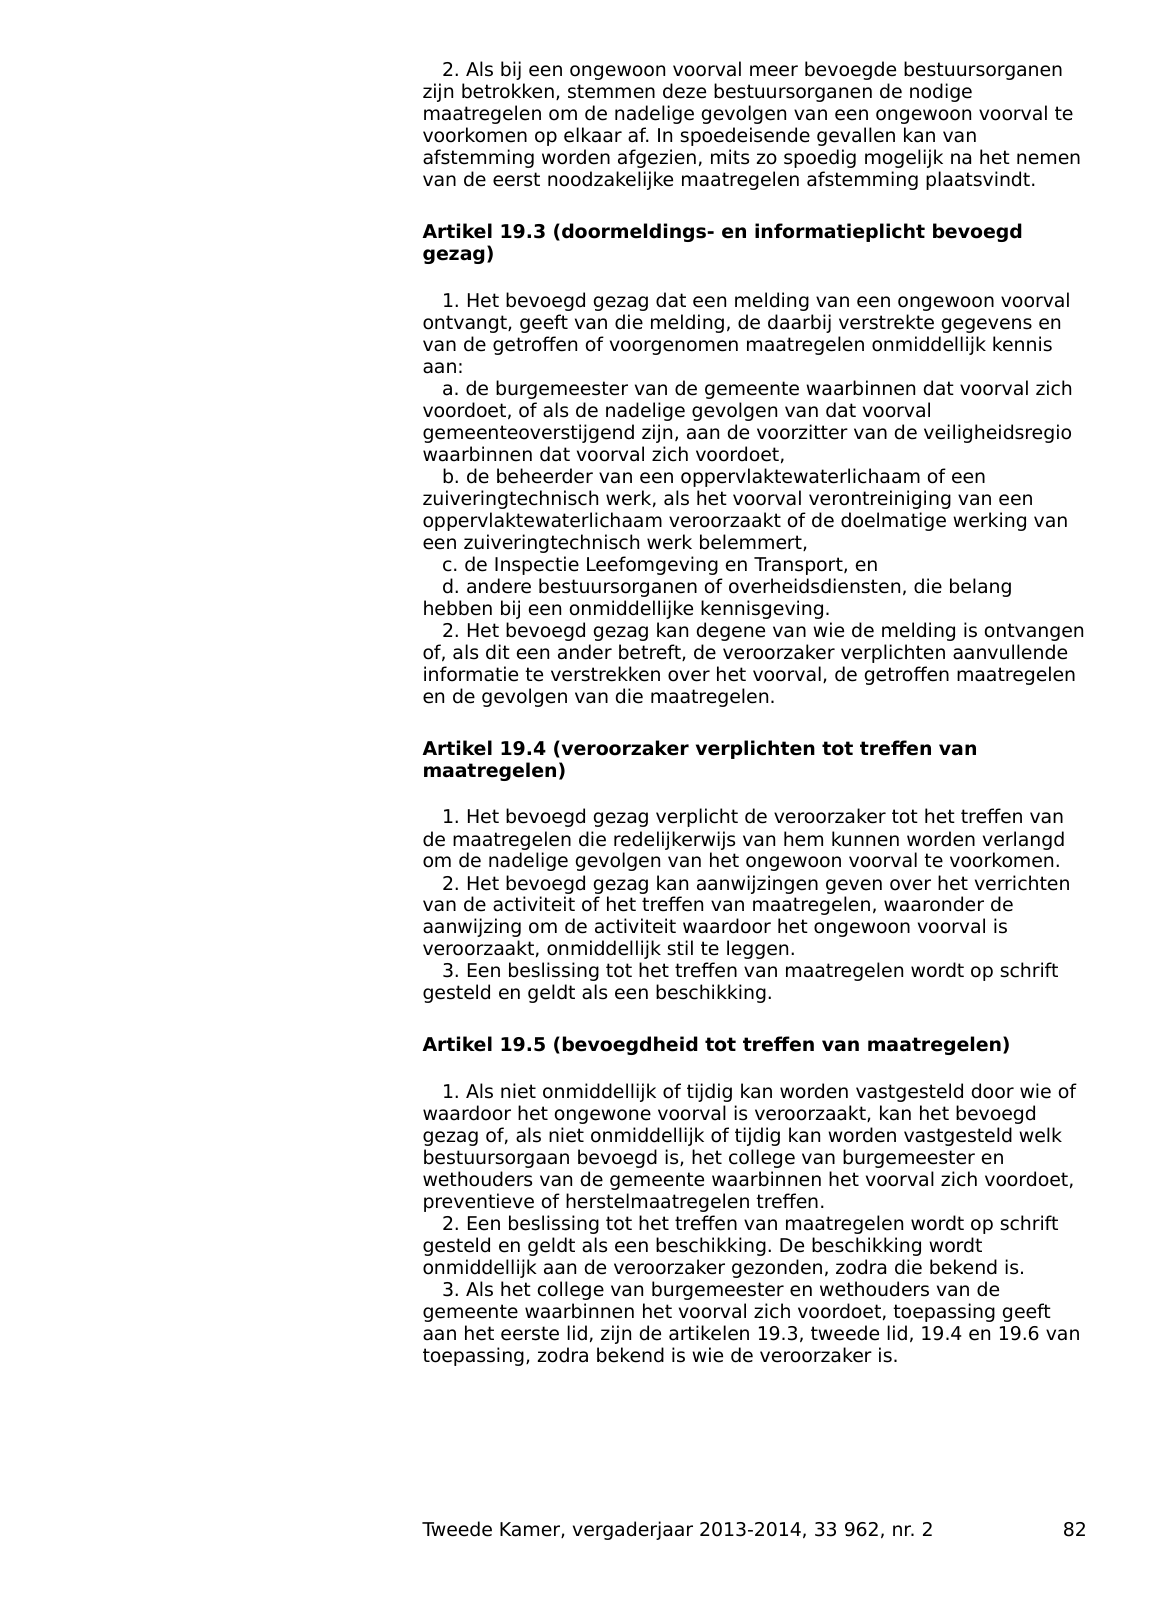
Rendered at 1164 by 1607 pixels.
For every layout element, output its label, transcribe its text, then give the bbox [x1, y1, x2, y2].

subtitle Artikel 19.4 (veroorzaker verplichten tot treffen van maatregelen) [422, 737, 1087, 781]
text 1. Het bevoegd gezag verplicht de veroorzaker tot het treffen van de maatregelen die redelijkerwijs van hem kunnen worden verlangd om de nadelige gevolgen van het ongewoon voorval te voorkomen. [422, 806, 1087, 872]
text b. de beheerder van een oppervlaktewaterlichaam of een zuiveringtechnisch werk, als het voorval verontreiniging van een oppervlaktewaterlichaam veroorzaakt of de doelmatige werking van een zuiveringtechnisch werk belemmert, [422, 466, 1087, 554]
text 1. Het bevoegd gezag dat een melding van een ongewoon voorval ontvangt, geeft van die melding, de daarbij verstrekte gegevens en van de getroffen of voorgenomen maatregelen onmiddellijk kennis aan: [422, 290, 1087, 378]
text d. andere bestuursorganen of overheidsdiensten, die belang hebben bij een onmiddellijke kennisgeving. [422, 576, 1087, 619]
text 1. Als niet onmiddellijk of tijdig kan worden vastgesteld door wie of waardoor het ongewone voorval is veroorzaakt, kan het bevoegd gezag of, als niet onmiddellijk of tijdig kan worden vastgesteld welk bestuursorgaan bevoegd is, het college van burgemeester en wethouders van de gemeente waarbinnen het voorval zich voordoet, preventieve of herstelmaatregelen treffen. [422, 1081, 1087, 1213]
subtitle Artikel 19.5 (bevoegdheid tot treffen van maatregelen) [422, 1034, 1087, 1056]
subtitle Artikel 19.3 (doormeldings- en informatieplicht bevoegd gezag) [422, 221, 1087, 265]
text 2. Het bevoegd gezag kan aanwijzingen geven over het verrichten van de activiteit of het treffen van maatregelen, waaronder de aanwijzing om de activiteit waardoor het ongewoon voorval is veroorzaakt, onmiddellijk stil te leggen. [422, 872, 1087, 960]
text 3. Een beslissing tot het treffen van maatregelen wordt op schrift gesteld en geldt als een beschikking. [422, 960, 1087, 1004]
text 2. Als bij een ongewoon voorval meer bevoegde bestuursorganen zijn betrokken, stemmen deze bestuursorganen de nodige maatregelen om de nadelige gevolgen van een ongewoon voorval te voorkomen op elkaar af. In spoedeisende gevallen kan van afstemming worden afgezien, mits zo spoedig mogelijk na het nemen van de eerst noodzakelijke maatregelen afstemming plaatsvindt. [422, 59, 1087, 191]
text c. de Inspectie Leefomgeving en Transport, en [422, 554, 1087, 576]
text 2. Een beslissing tot het treffen van maatregelen wordt op schrift gesteld en geldt als een beschikking. De beschikking wordt onmiddellijk aan de veroorzaker gezonden, zodra die bekend is. [422, 1213, 1087, 1279]
text 2. Het bevoegd gezag kan degene van wie de melding is ontvangen of, als dit een ander betreft, de veroorzaker verplichten aanvullende informatie te verstrekken over het voorval, de getroffen maatregelen en de gevolgen van die maatregelen. [422, 619, 1087, 707]
text 3. Als het college van burgemeester en wethouders van de gemeente waarbinnen het voorval zich voordoet, toepassing geeft aan het eerste lid, zijn de artikelen 19.3, tweede lid, 19.4 en 19.6 van toepassing, zodra bekend is wie de veroorzaker is. [422, 1279, 1087, 1367]
text a. de burgemeester van de gemeente waarbinnen dat voorval zich voordoet, of als de nadelige gevolgen van dat voorval gemeenteoverstijgend zijn, aan de voorzitter van de veiligheidsregio waarbinnen dat voorval zich voordoet, [422, 378, 1087, 466]
